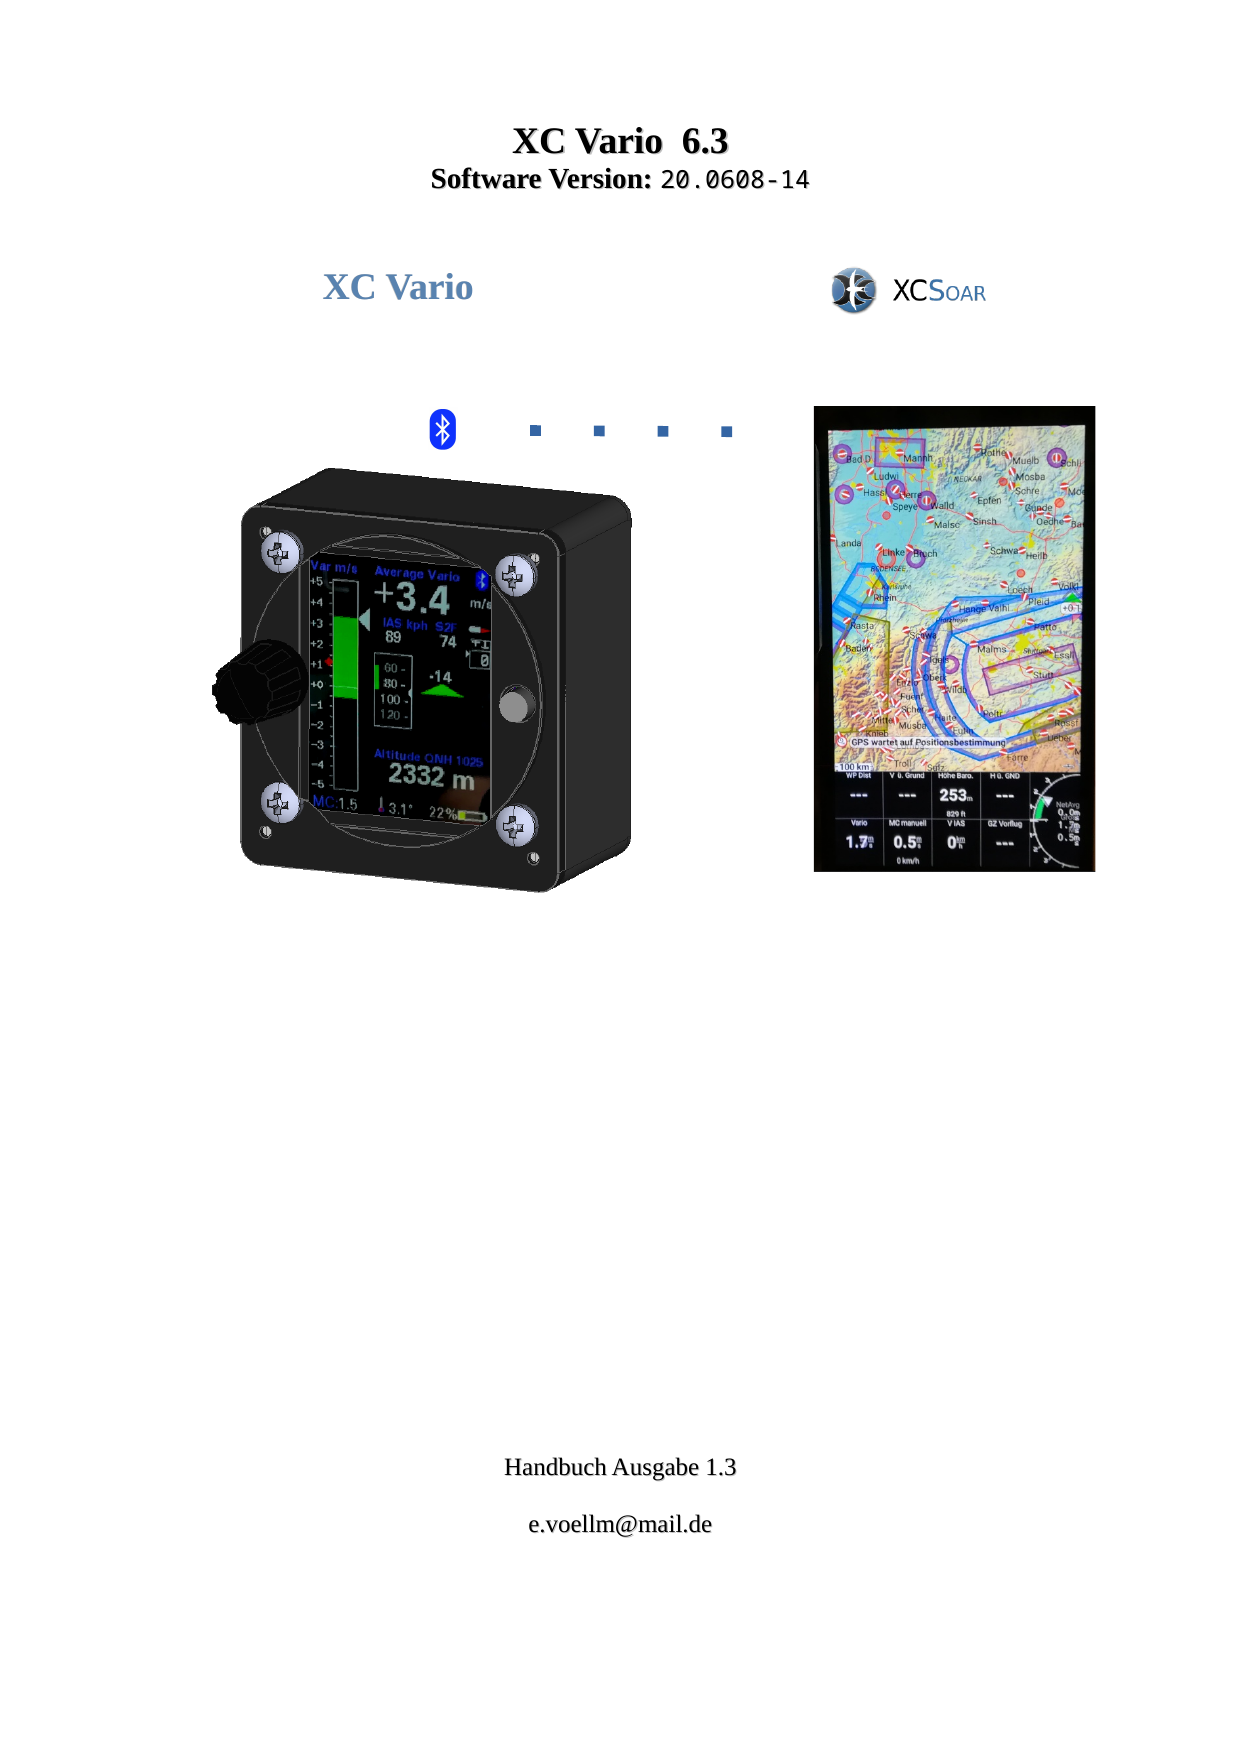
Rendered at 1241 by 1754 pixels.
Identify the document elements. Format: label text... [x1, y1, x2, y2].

picture [830, 266, 988, 315]
picture [113, 406, 1118, 964]
text e.voellm@mail.de [118, 1509, 1122, 1538]
text Handbuch Ausgabe 1.3 [118, 1452, 1122, 1481]
text XC Vario 6.3 [118, 118, 1122, 161]
text Software Version: 20.0608-14 [118, 161, 1122, 224]
